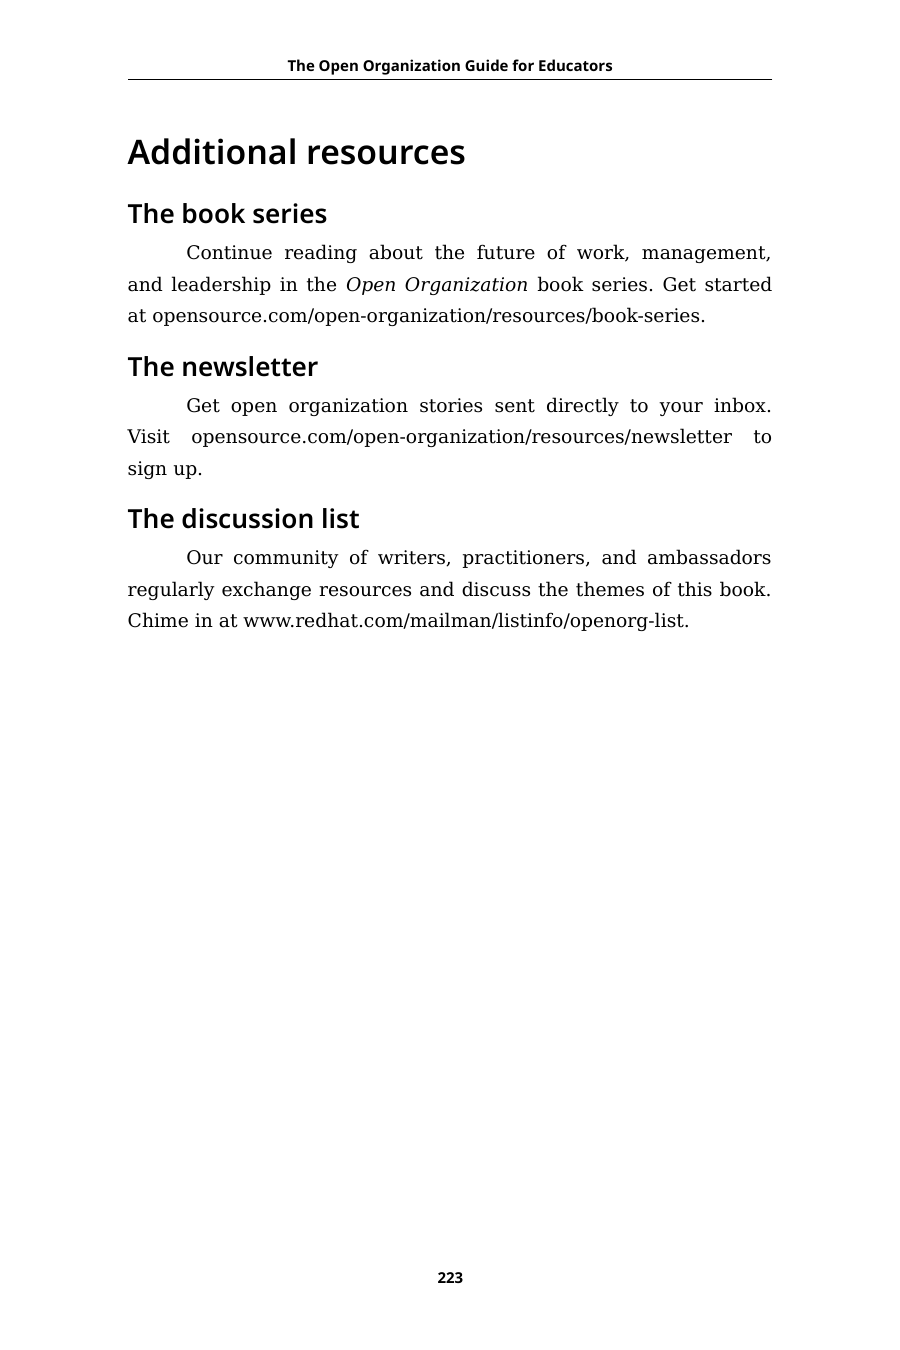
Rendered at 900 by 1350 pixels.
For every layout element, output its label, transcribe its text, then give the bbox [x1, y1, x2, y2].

text Get open organization stories sent directly to your inbox. Visit opensource.com/open-organization/resources/newsletter to sign up. [127, 394, 772, 480]
text Our community of writers, practitioners, and ambassadors regularly exchange resources and discuss the themes of this book. Chime in at www.redhat.com/mailman/listinfo/openorg-list. [127, 547, 772, 632]
text Continue reading about the future of work, management, and leadership in the Open Organization book series. Get started at opensource.com/open-organization/resources/book-series. [127, 242, 772, 327]
subtitle The newsletter [127, 352, 772, 382]
subtitle The book series [127, 199, 772, 230]
subtitle Additional resources [127, 133, 772, 172]
subtitle The discussion list [127, 504, 772, 534]
